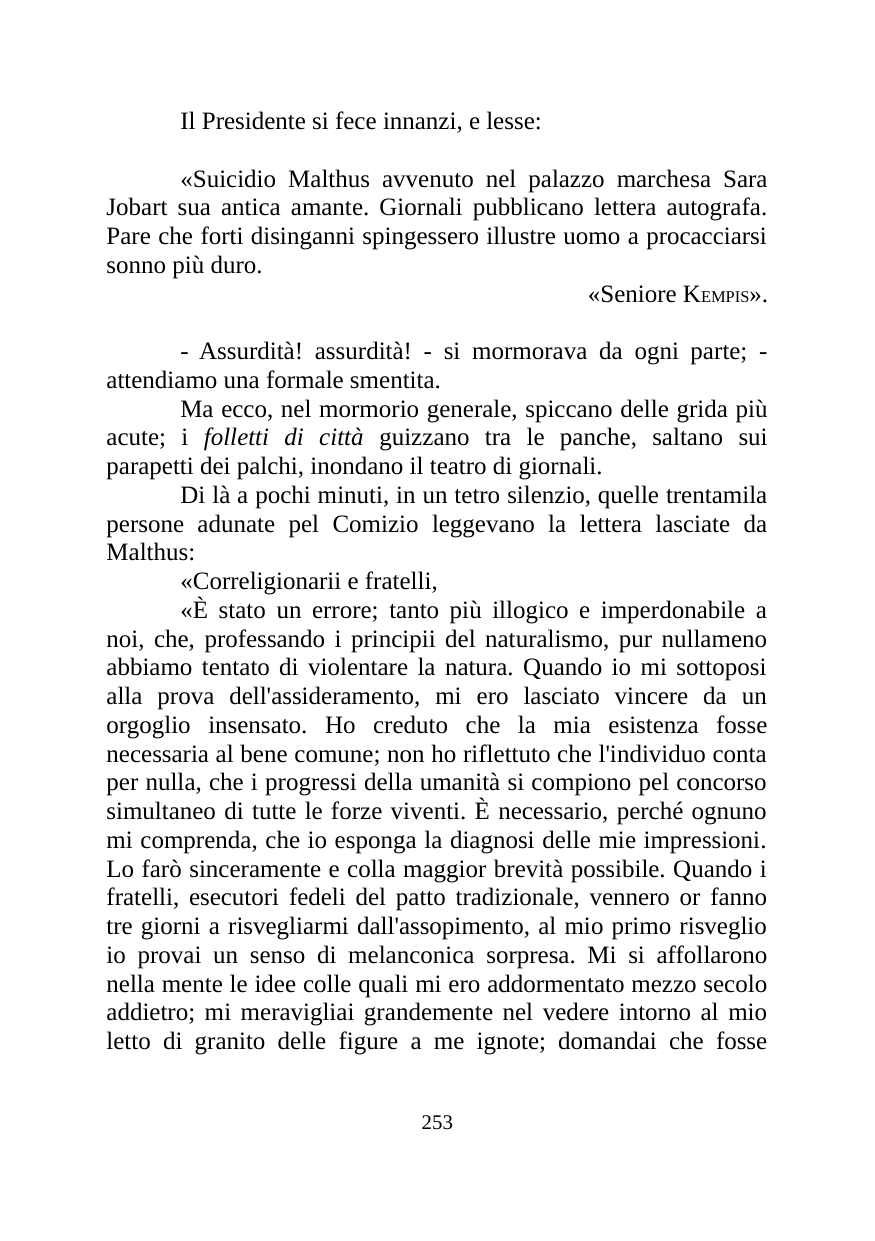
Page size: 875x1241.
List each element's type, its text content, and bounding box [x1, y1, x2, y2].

text - Assurdità! assurdità! - si mormorava da ogni parte; - attendiamo una formale smentita. [106, 336, 768, 394]
text «Seniore Kempis». [106, 279, 768, 307]
text «Correligionarii e fratelli, [106, 566, 768, 595]
text Il Presidente si fece innanzi, e lesse: [106, 106, 768, 135]
text «È stato un errore; tanto più illogico e imperdonabile a noi, che, professando i principii del naturalismo, pur nullameno abbiamo tentato di violentare la natura. Quando io mi sottoposi alla prova dell'assideramento, mi ero lasciato vincere da un orgoglio insensato. Ho creduto che la mia esistenza fosse necessaria al bene comune; non ho riflettuto che l'individuo conta per nulla, che i progressi della umanità si compiono pel concorso simultaneo di tutte le forze viventi. È necessario, perché ognuno mi comprenda, che io esponga la diagnosi delle mie impressioni. Lo farò sinceramente e colla maggior brevità possibile. Quando i fratelli, esecutori fedeli del patto tradizionale, vennero or fanno tre giorni a risvegliarmi dall'assopimento, al mio primo risveglio io provai un senso di melanconica sorpresa. Mi si affollarono nella mente le idee colle quali mi ero addormentato mezzo secolo addietro; mi meravigliai grandemente nel vedere intorno al mio letto di granito delle figure a me ignote; domandai che fosse [106, 595, 768, 1055]
text Di là a pochi minuti, in un tetro silenzio, quelle trentamila persone adunate pel Comizio leggevano la lettera lasciate da Malthus: [106, 480, 768, 566]
text Ma ecco, nel mormorio generale, spiccano delle grida più acute; i folletti di città guizzano tra le panche, saltano sui parapetti dei palchi, inondano il teatro di giornali. [106, 394, 768, 480]
text «Suicidio Malthus avvenuto nel palazzo marchesa Sara Jobart sua antica amante. Giornali pubblicano lettera autografa. Pare che forti disinganni spingessero illustre uomo a procacciarsi sonno più duro. [106, 164, 768, 279]
